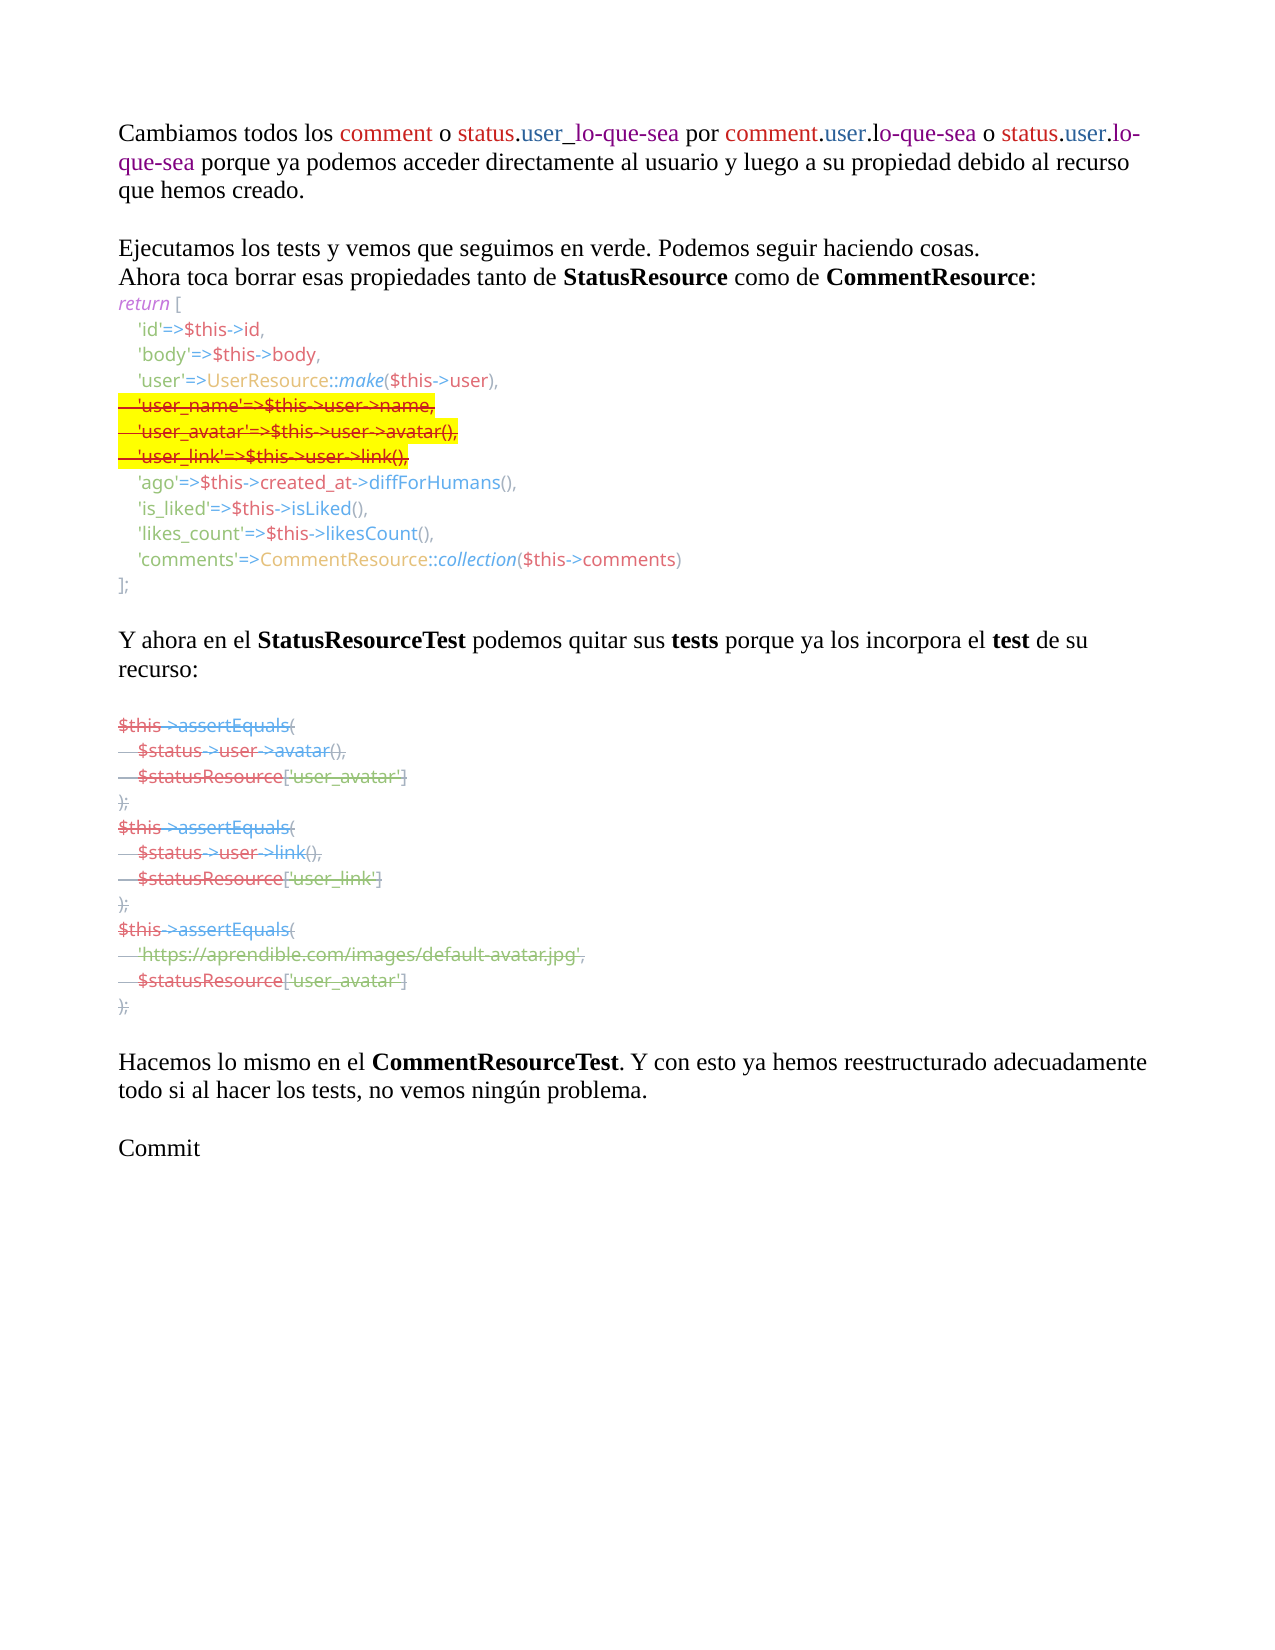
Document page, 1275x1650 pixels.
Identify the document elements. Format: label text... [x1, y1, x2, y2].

text Ejecutamos los tests y vemos que seguimos en verde. Podemos seguir haciendo cosas. [118, 233, 1157, 262]
text Commit [118, 1133, 1157, 1162]
text return [ 'id'=>$this->id, 'body'=>$this->body, 'user'=>UserResource::make($this->user), 'user_name'=>$this->user->name, 'user_avatar'=>$this->user->avatar(), 'user_link'=>$this->user->link(), 'ago'=>$this->created_at->diffForHumans(), 'is_liked'=>$this->isLiked(), 'likes_count'=>$this->likesCount(), 'comments'=>CommentResource::collection($this->comments) ]; [118, 291, 1157, 597]
text Y ahora en el StatusResourceTest podemos quitar sus tests porque ya los incorpora el test de su recurso: [118, 626, 1157, 683]
text Hacemos lo mismo en el CommentResourceTest. Y con esto ya hemos reestructurado adecuadamente todo si al hacer los tests, no vemos ningún problema. [118, 1047, 1157, 1104]
text $this->assertEquals( $status->user->avatar(), $statusResource['user_avatar'] ); $this->assertEquals( $status->user->link(), $statusResource['user_link'] ); $this->assertEquals( 'https://aprendible.com/images/default-avatar.jpg', $statusResource['user_avatar'] ); [118, 683, 1157, 1018]
text Ahora toca borrar esas propiedades tanto de StatusResource como de CommentResource: [118, 262, 1157, 291]
text Cambiamos todos los comment o status.user_lo-que-sea por comment.user.lo-que-sea o status.user.lo-que-sea porque ya podemos acceder directamente al usuario y luego a su propiedad debido al recurso que hemos creado. [118, 118, 1157, 204]
